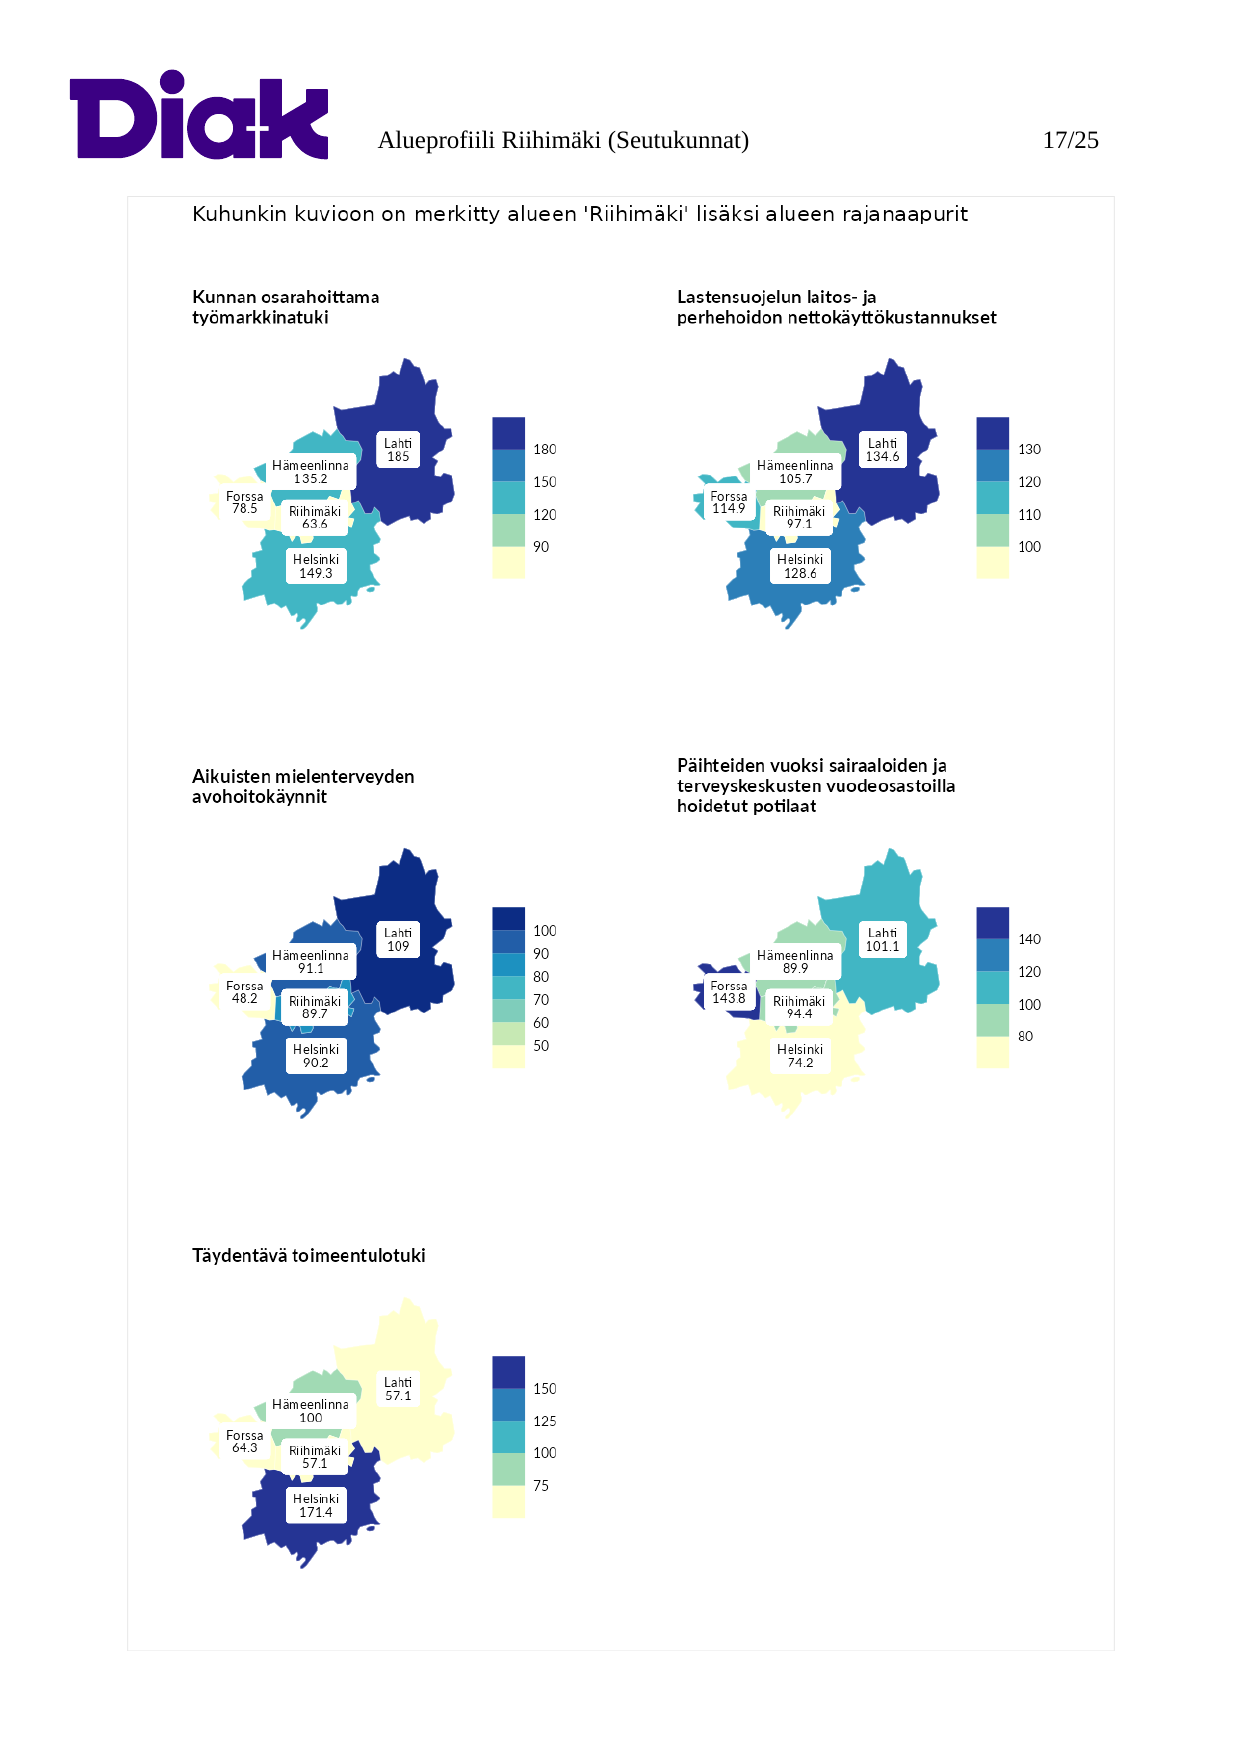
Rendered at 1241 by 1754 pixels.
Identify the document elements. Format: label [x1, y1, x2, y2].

picture [61, 196, 1179, 1651]
